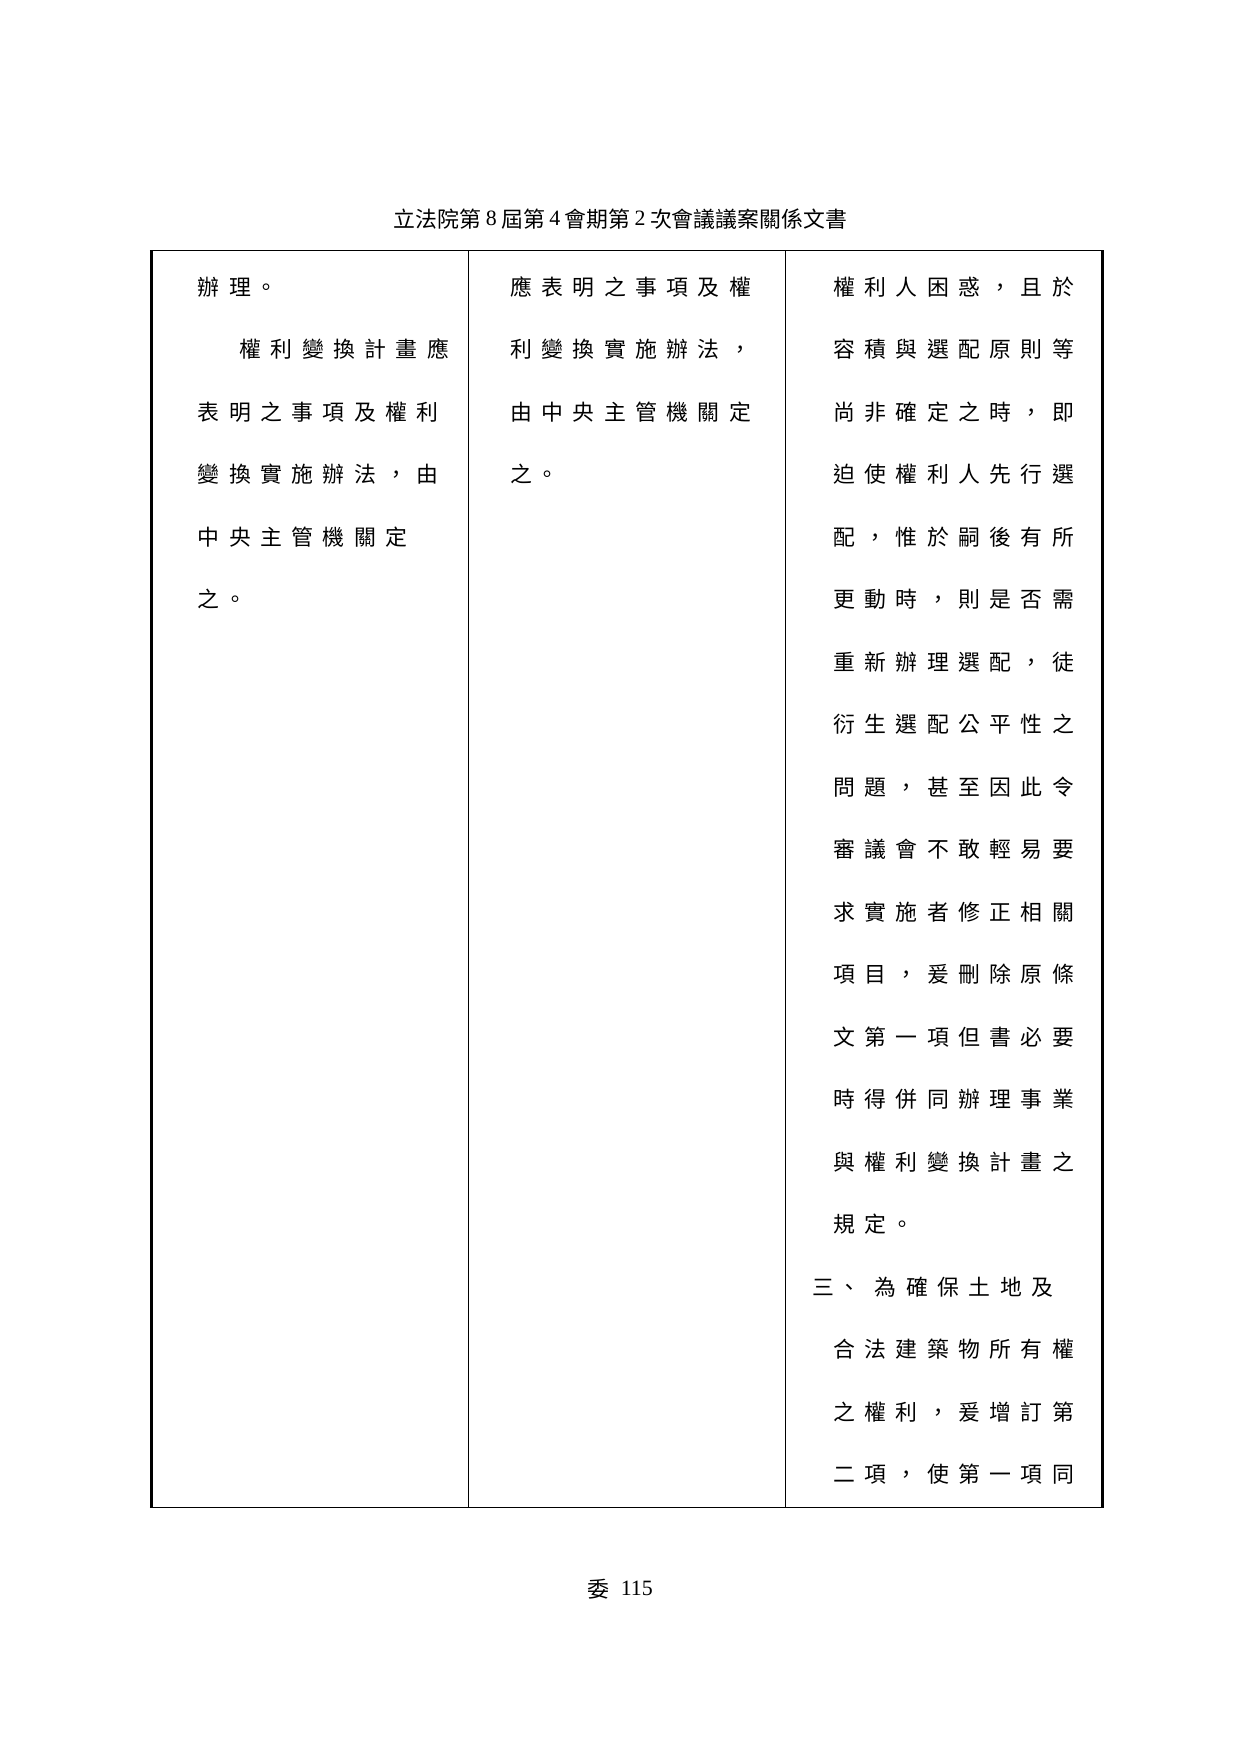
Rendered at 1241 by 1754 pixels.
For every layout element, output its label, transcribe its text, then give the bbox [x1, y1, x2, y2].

table_cell 辦理。 權利變換計畫應表明之事項及權利變換實施辦法，由中央主管機關定之。 [153, 251, 468, 1507]
table_cell 權利人困惑，且於容積與選配原則等尚非確定之時，即迫使權利人先行選配，惟於嗣後有所更動時，則是否需重新辦理選配，徒衍生選配公平性之問題，甚至因此令審議會不敢輕易要求實施者修正相關項目，爰刪除原條文第一項但書必要時得併同辦理事業與權利變換計畫之規定。 三、為確保土地及合法建築物所有權之權利，爰增訂第二項，使第一項同 [786, 251, 1101, 1507]
table_cell 應表明之事項及權利變換實施辦法，由中央主管機關定之。 [469, 251, 785, 1507]
